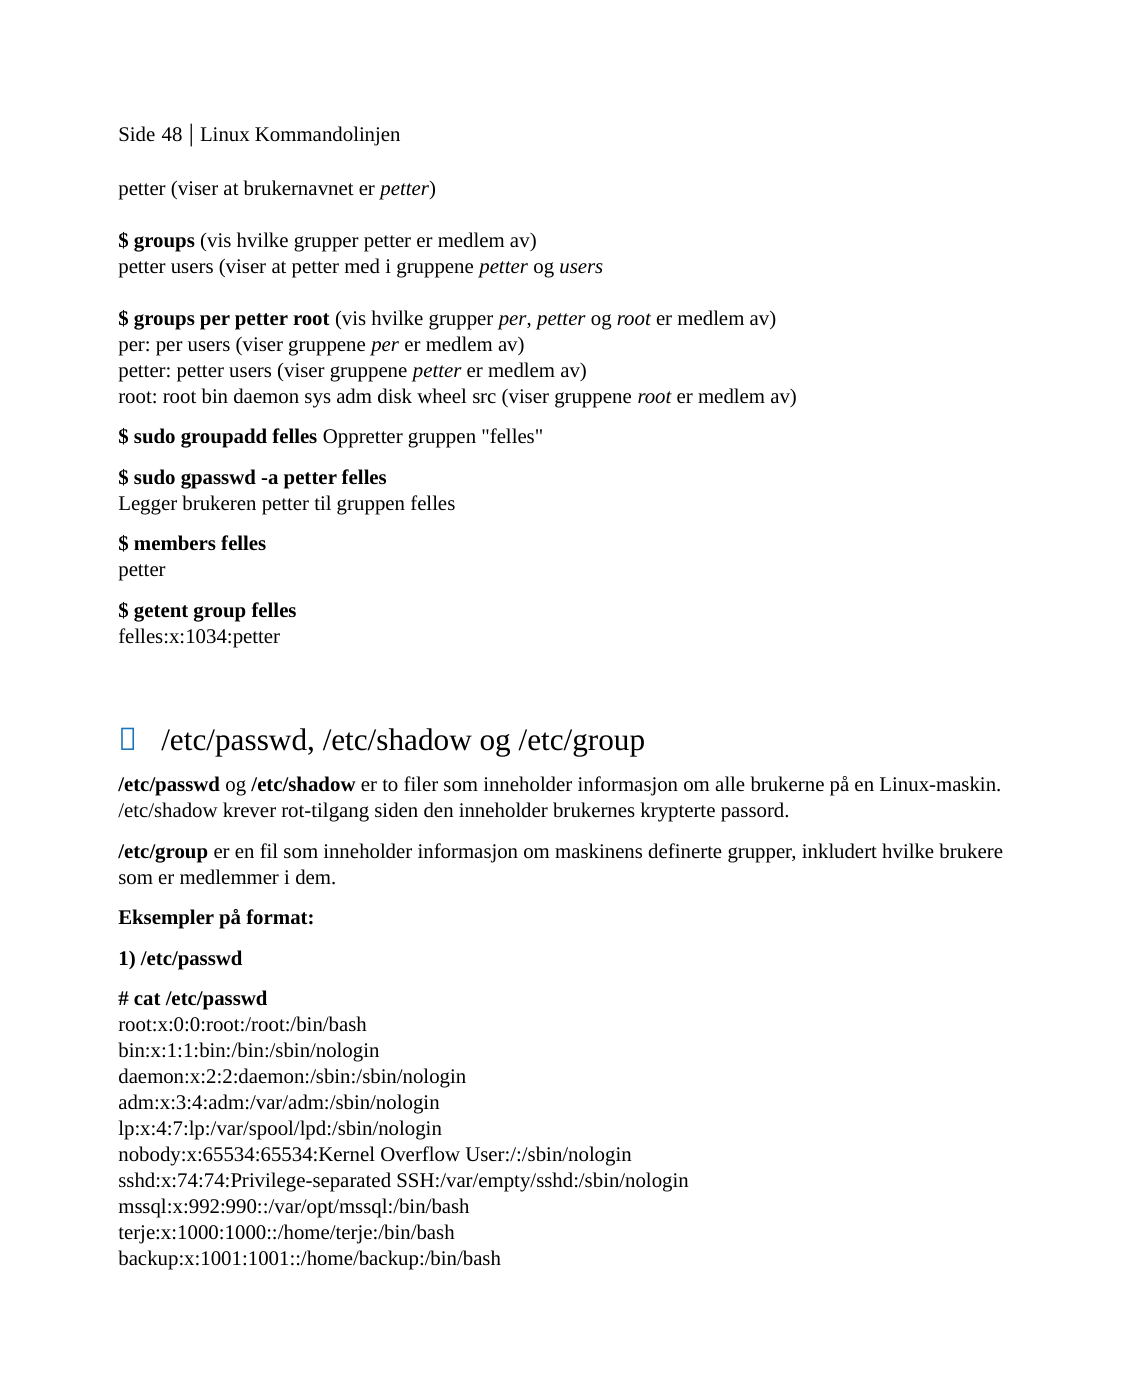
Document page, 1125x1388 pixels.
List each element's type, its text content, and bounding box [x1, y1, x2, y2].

text $ getent group felles felles:x:1034:petter [118, 598, 1007, 648]
text $ members felles petter [118, 531, 1007, 581]
text 1) /etc/passwd [118, 946, 1007, 970]
text $ sudo gpasswd -a petter felles Legger brukeren petter til gruppen felles [118, 465, 1007, 515]
text Eksempler på format: [118, 905, 1007, 929]
text $ sudo groupadd felles Oppretter gruppen "felles" [118, 424, 1007, 448]
text # cat /etc/passwd root:x:0:0:root:/root:/bin/bash bin:x:1:1:bin:/bin:/sbin/nologin daemon:x:2:2:daemon:/sbin:/sbin/nologin adm:x:3:4:adm:/var/adm:/sbin/nologin lp:x:4:7:lp:/var/spool/lpd:/sbin/nologin nobody:x:65534:65534:Kernel Overflow User:/:/sbin/nologin sshd:x:74:74:Privilege-separated SSH:/var/empty/sshd:/sbin/nologin mssql:x:992:990::/var/opt/mssql:/bin/bash terje:x:1000:1000::/home/terje:/bin/bash backup:x:1001:1001::/home/backup:/bin/bash [118, 986, 1007, 1269]
subtitle  /etc/passwd, /etc/shadow og /etc/group [118, 717, 1007, 760]
text /etc/group er en fil som inneholder informasjon om maskinens definerte grupper, inkludert hvilke brukere som er medlemmer i dem. [118, 839, 1007, 889]
text /etc/passwd og /etc/shadow er to filer som inneholder informasjon om alle brukerne på en Linux-maskin. /etc/shadow krever rot-tilgang siden den inneholder brukernes krypterte passord. [118, 772, 1007, 822]
text petter (viser at brukernavnet er petter) $ groups (vis hvilke grupper petter er medlem av) petter users (viser at petter med i gruppene petter og users $ groups per petter root (vis hvilke grupper per, petter og root er medlem av) per: per users (viser gruppene per er medlem av) petter: petter users (viser gruppene petter er medlem av) root: root bin daemon sys adm disk wheel src (viser gruppene root er medlem av) [118, 176, 1007, 408]
